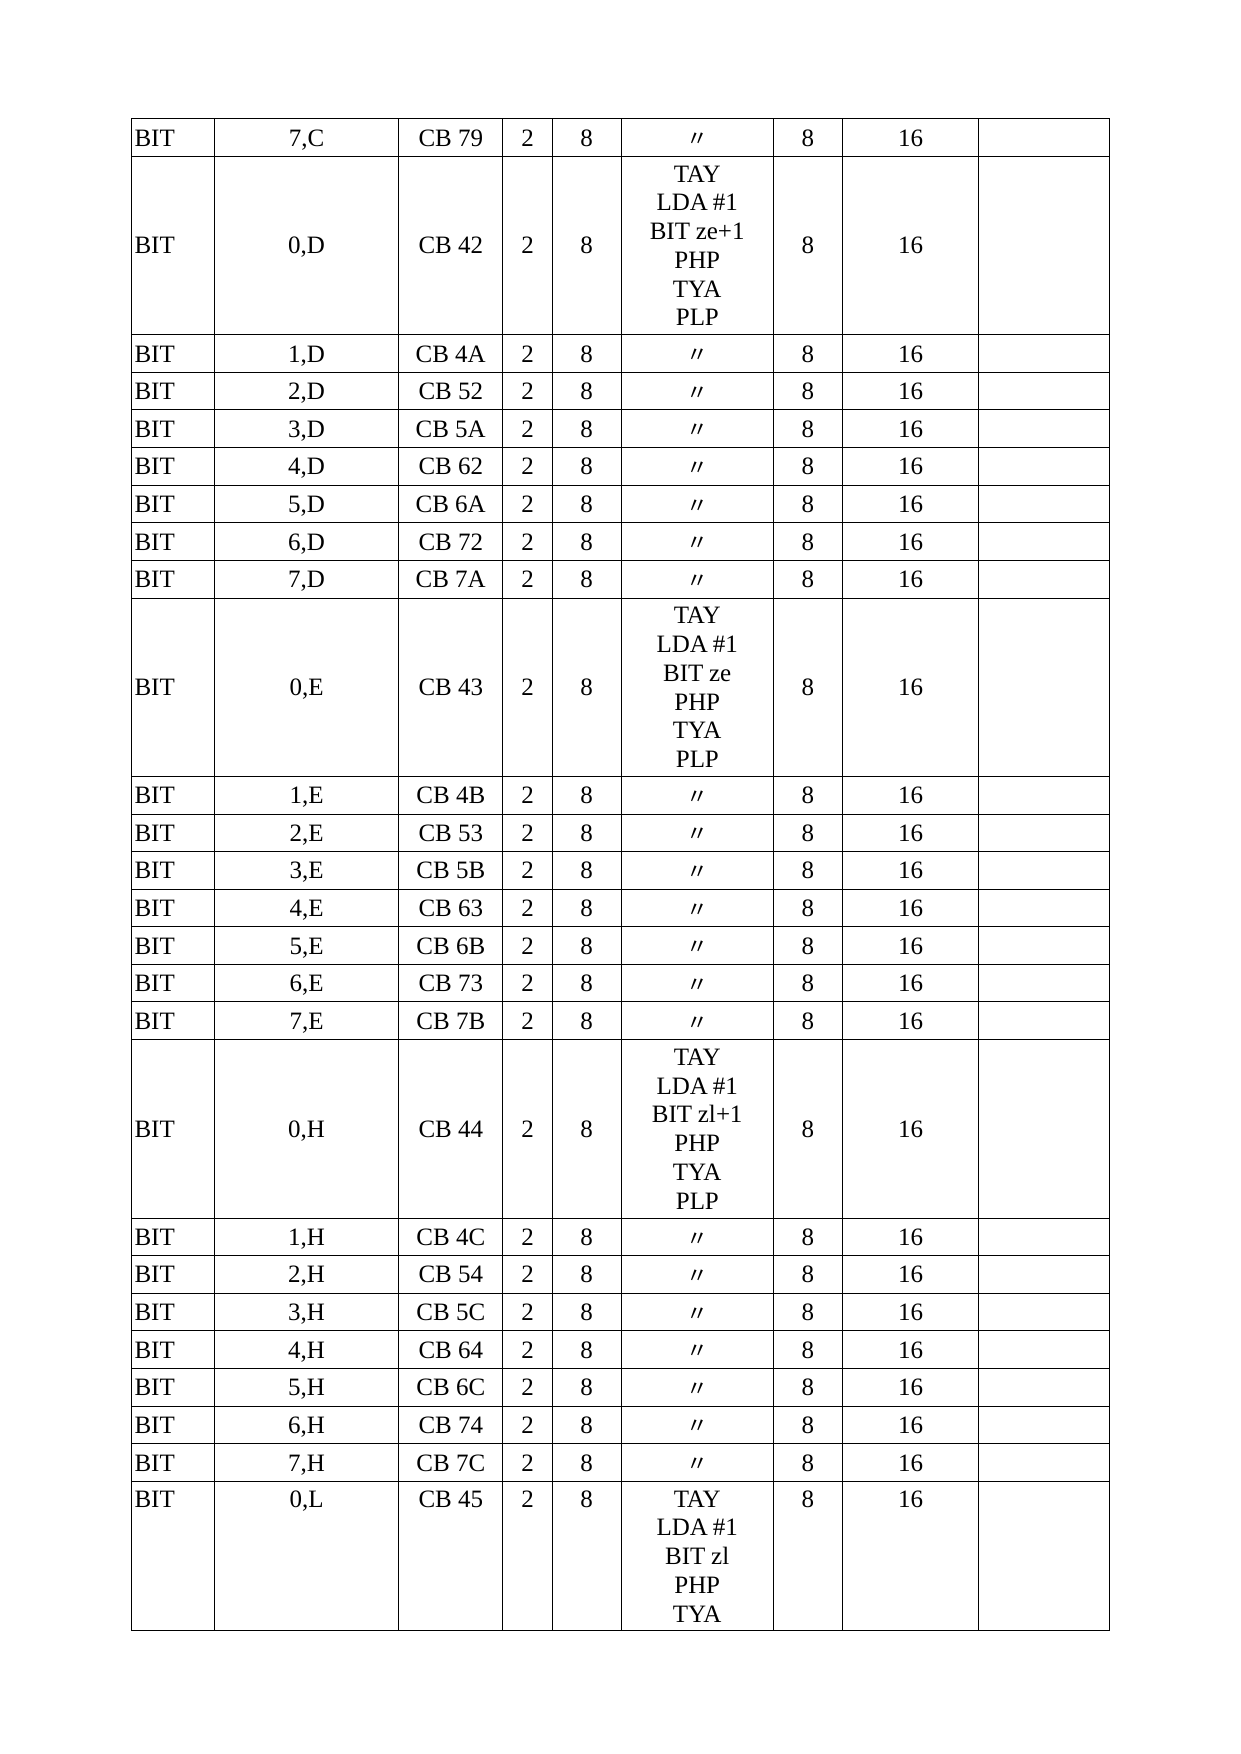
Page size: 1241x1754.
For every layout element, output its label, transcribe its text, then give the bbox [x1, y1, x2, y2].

table_cell 8 [553, 1294, 621, 1330]
table_cell 8 [553, 523, 621, 560]
table_cell CB 4C [399, 1219, 502, 1255]
table_cell 4,D [215, 448, 398, 484]
table_cell [979, 1369, 1109, 1406]
table_cell CB 5C [399, 1294, 502, 1330]
table_cell [979, 1002, 1109, 1039]
table_cell 8 [553, 1219, 621, 1255]
table_cell 8 [553, 599, 621, 776]
table_cell 〃 [622, 1219, 773, 1255]
table_cell [979, 1219, 1109, 1255]
table_cell 〃 [622, 815, 773, 851]
table_cell 7,C [215, 119, 398, 156]
table_cell 6,H [215, 1407, 398, 1443]
table_cell [979, 890, 1109, 926]
table_cell 8 [774, 448, 842, 484]
table_cell [979, 1040, 1109, 1217]
table_cell 8 [553, 1256, 621, 1293]
table_cell 4,E [215, 890, 398, 926]
table_cell 16 [843, 410, 978, 447]
table_cell 1,E [215, 777, 398, 813]
table_cell 2 [503, 599, 552, 776]
table_cell 16 [843, 1219, 978, 1255]
table_cell 8 [553, 1369, 621, 1406]
table_cell BIT [132, 1219, 214, 1255]
table_cell 8 [774, 965, 842, 1001]
table_cell 8 [553, 852, 621, 889]
table_cell [979, 599, 1109, 776]
table_cell 0,E [215, 599, 398, 776]
table_cell 16 [843, 1407, 978, 1443]
table_cell 0,H [215, 1040, 398, 1217]
table_cell [979, 815, 1109, 851]
table_cell TAY LDA #1 BIT zl+1 PHP TYA PLP [622, 1040, 773, 1217]
table_cell CB 64 [399, 1331, 502, 1368]
table_cell 〃 [622, 1369, 773, 1406]
table_cell CB 7B [399, 1002, 502, 1039]
table_cell 5,D [215, 486, 398, 522]
table_cell 2 [503, 561, 552, 597]
table_cell CB 4B [399, 777, 502, 813]
table_cell CB 5A [399, 410, 502, 447]
table_cell [979, 777, 1109, 813]
table_cell 〃 [622, 410, 773, 447]
table_cell 16 [843, 1294, 978, 1330]
table_cell CB 6C [399, 1369, 502, 1406]
table_cell [979, 373, 1109, 409]
table_cell 16 [843, 448, 978, 484]
table_cell 8 [774, 1482, 842, 1630]
table_cell 8 [774, 561, 842, 597]
table_cell [979, 119, 1109, 156]
table_cell 16 [843, 1482, 978, 1630]
table_cell 〃 [622, 852, 773, 889]
table_cell CB 72 [399, 523, 502, 560]
table_cell 0,L [215, 1482, 398, 1630]
table_cell [979, 852, 1109, 889]
table_cell 8 [774, 599, 842, 776]
table_cell 8 [774, 335, 842, 372]
table_cell CB 54 [399, 1256, 502, 1293]
table_cell BIT [132, 965, 214, 1001]
table_cell BIT [132, 599, 214, 776]
table_cell 2 [503, 927, 552, 964]
table_cell 2 [503, 965, 552, 1001]
table_cell 〃 [622, 1407, 773, 1443]
table_cell CB 45 [399, 1482, 502, 1630]
table_cell [979, 157, 1109, 334]
table_cell 0,D [215, 157, 398, 334]
table_cell 16 [843, 1369, 978, 1406]
table_cell 8 [553, 1407, 621, 1443]
table_cell TAY LDA #1 BIT ze PHP TYA PLP [622, 599, 773, 776]
table_cell BIT [132, 523, 214, 560]
table_cell 8 [553, 1331, 621, 1368]
table_cell CB 43 [399, 599, 502, 776]
table_cell CB 63 [399, 890, 502, 926]
table_cell 4,H [215, 1331, 398, 1368]
table_cell 〃 [622, 777, 773, 813]
table_cell 2,D [215, 373, 398, 409]
table_cell 〃 [622, 561, 773, 597]
table_cell 2 [503, 486, 552, 522]
table_cell BIT [132, 1002, 214, 1039]
table_cell CB 52 [399, 373, 502, 409]
table_cell [979, 561, 1109, 597]
table_cell 8 [553, 335, 621, 372]
table_cell 2 [503, 1002, 552, 1039]
table_cell [979, 335, 1109, 372]
table_cell 2 [503, 335, 552, 372]
table_cell 8 [553, 927, 621, 964]
table_cell 〃 [622, 523, 773, 560]
table_cell 3,E [215, 852, 398, 889]
table_cell 2 [503, 777, 552, 813]
table_cell 7,H [215, 1444, 398, 1481]
table_cell 2 [503, 157, 552, 334]
table_cell 8 [553, 965, 621, 1001]
table_cell 16 [843, 119, 978, 156]
table_cell BIT [132, 335, 214, 372]
table_cell 8 [774, 1219, 842, 1255]
table_cell [979, 1331, 1109, 1368]
table_cell 3,D [215, 410, 398, 447]
table_cell 7,D [215, 561, 398, 597]
table_cell BIT [132, 561, 214, 597]
table_cell CB 5B [399, 852, 502, 889]
table_cell 8 [553, 119, 621, 156]
table_cell BIT [132, 486, 214, 522]
table_cell CB 79 [399, 119, 502, 156]
table_cell BIT [132, 815, 214, 851]
table_cell [979, 410, 1109, 447]
table_cell 2,H [215, 1256, 398, 1293]
table_cell 8 [553, 448, 621, 484]
table_cell 2 [503, 523, 552, 560]
table_cell [979, 1407, 1109, 1443]
table_cell 2 [503, 1219, 552, 1255]
table_cell BIT [132, 1482, 214, 1630]
table_cell 〃 [622, 448, 773, 484]
table_cell BIT [132, 1040, 214, 1217]
table_cell 〃 [622, 1002, 773, 1039]
table_cell BIT [132, 927, 214, 964]
table_cell 2 [503, 815, 552, 851]
table_cell [979, 1444, 1109, 1481]
table_cell [979, 965, 1109, 1001]
table_cell 8 [553, 815, 621, 851]
table_cell BIT [132, 157, 214, 334]
table_cell CB 6B [399, 927, 502, 964]
table_cell 8 [553, 1482, 621, 1630]
table_cell 8 [774, 486, 842, 522]
table_cell 8 [553, 157, 621, 334]
table_cell 8 [774, 1002, 842, 1039]
table_cell 8 [774, 523, 842, 560]
table_cell 〃 [622, 890, 773, 926]
table_cell BIT [132, 1407, 214, 1443]
table_cell [979, 1294, 1109, 1330]
table_cell 8 [553, 1002, 621, 1039]
table_cell BIT [132, 373, 214, 409]
table_cell 〃 [622, 965, 773, 1001]
table_cell 2,E [215, 815, 398, 851]
table_cell 8 [553, 1444, 621, 1481]
table_cell 8 [553, 890, 621, 926]
table_cell 16 [843, 1256, 978, 1293]
table_cell BIT [132, 1444, 214, 1481]
table_cell [979, 1256, 1109, 1293]
table_cell BIT [132, 1369, 214, 1406]
table_cell BIT [132, 410, 214, 447]
table_cell 8 [553, 1040, 621, 1217]
table_cell 3,H [215, 1294, 398, 1330]
table_cell 16 [843, 1444, 978, 1481]
table_cell 16 [843, 965, 978, 1001]
table_cell CB 44 [399, 1040, 502, 1217]
table_cell BIT [132, 890, 214, 926]
table_cell [979, 927, 1109, 964]
table_cell 8 [553, 561, 621, 597]
table_cell 16 [843, 486, 978, 522]
table_cell 〃 [622, 119, 773, 156]
table_cell CB 4A [399, 335, 502, 372]
table_cell [979, 1482, 1109, 1630]
table_cell CB 73 [399, 965, 502, 1001]
table_cell 8 [553, 486, 621, 522]
table_cell 8 [774, 1256, 842, 1293]
table_cell 5,E [215, 927, 398, 964]
table_cell BIT [132, 119, 214, 156]
table_cell 8 [774, 1369, 842, 1406]
table_cell 16 [843, 561, 978, 597]
table_cell 〃 [622, 373, 773, 409]
table_cell 16 [843, 927, 978, 964]
table_cell 2 [503, 1369, 552, 1406]
table_cell CB 42 [399, 157, 502, 334]
table_cell CB 7C [399, 1444, 502, 1481]
table_cell 16 [843, 852, 978, 889]
table_cell 〃 [622, 1256, 773, 1293]
table_cell 2 [503, 1256, 552, 1293]
table_cell 2 [503, 1407, 552, 1443]
table_cell 16 [843, 1331, 978, 1368]
table_cell 8 [774, 1040, 842, 1217]
table_cell BIT [132, 448, 214, 484]
table_cell 2 [503, 1444, 552, 1481]
table_cell 5,H [215, 1369, 398, 1406]
table_cell 16 [843, 890, 978, 926]
table_cell 〃 [622, 1331, 773, 1368]
table_cell 16 [843, 373, 978, 409]
table_cell 16 [843, 1040, 978, 1217]
table_cell 8 [774, 1444, 842, 1481]
table_cell 2 [503, 119, 552, 156]
table_cell BIT [132, 1256, 214, 1293]
table_cell 8 [774, 410, 842, 447]
table_cell 8 [774, 815, 842, 851]
table_cell 〃 [622, 335, 773, 372]
table_cell 2 [503, 1331, 552, 1368]
table_cell 〃 [622, 1294, 773, 1330]
table_cell TAY LDA #1 BIT zl PHP TYA [622, 1482, 773, 1630]
table_cell 8 [774, 1407, 842, 1443]
table_cell 2 [503, 852, 552, 889]
table_cell 6,E [215, 965, 398, 1001]
table_cell BIT [132, 777, 214, 813]
table_cell BIT [132, 1294, 214, 1330]
table_cell CB 7A [399, 561, 502, 597]
table_cell CB 6A [399, 486, 502, 522]
table_cell 8 [774, 157, 842, 334]
table_cell 8 [774, 373, 842, 409]
table_cell 8 [774, 852, 842, 889]
table_cell 2 [503, 410, 552, 447]
table_cell 16 [843, 599, 978, 776]
table_cell 〃 [622, 486, 773, 522]
table_cell 2 [503, 1482, 552, 1630]
table_cell 16 [843, 523, 978, 560]
table_cell 8 [553, 373, 621, 409]
table_cell 2 [503, 373, 552, 409]
table_cell 16 [843, 815, 978, 851]
table_cell 〃 [622, 927, 773, 964]
table_cell 16 [843, 777, 978, 813]
table_cell 16 [843, 157, 978, 334]
table_cell 2 [503, 890, 552, 926]
table_cell 8 [774, 119, 842, 156]
table_cell 8 [774, 777, 842, 813]
table_cell 2 [503, 1040, 552, 1217]
table_cell TAY LDA #1 BIT ze+1 PHP TYA PLP [622, 157, 773, 334]
table_cell 6,D [215, 523, 398, 560]
table_cell 8 [774, 1331, 842, 1368]
table_cell 2 [503, 448, 552, 484]
table_cell 2 [503, 1294, 552, 1330]
table_cell 8 [553, 777, 621, 813]
table_cell [979, 523, 1109, 560]
table_cell 8 [774, 927, 842, 964]
table_cell 1,D [215, 335, 398, 372]
table_cell [979, 448, 1109, 484]
table_cell 8 [774, 1294, 842, 1330]
table_cell 7,E [215, 1002, 398, 1039]
table_cell CB 74 [399, 1407, 502, 1443]
table_cell 〃 [622, 1444, 773, 1481]
table_cell 16 [843, 335, 978, 372]
table_cell BIT [132, 852, 214, 889]
table_cell CB 53 [399, 815, 502, 851]
table_cell 1,H [215, 1219, 398, 1255]
table_cell BIT [132, 1331, 214, 1368]
table_cell CB 62 [399, 448, 502, 484]
table_cell 8 [774, 890, 842, 926]
table_cell 8 [553, 410, 621, 447]
table_cell [979, 486, 1109, 522]
table_cell 16 [843, 1002, 978, 1039]
